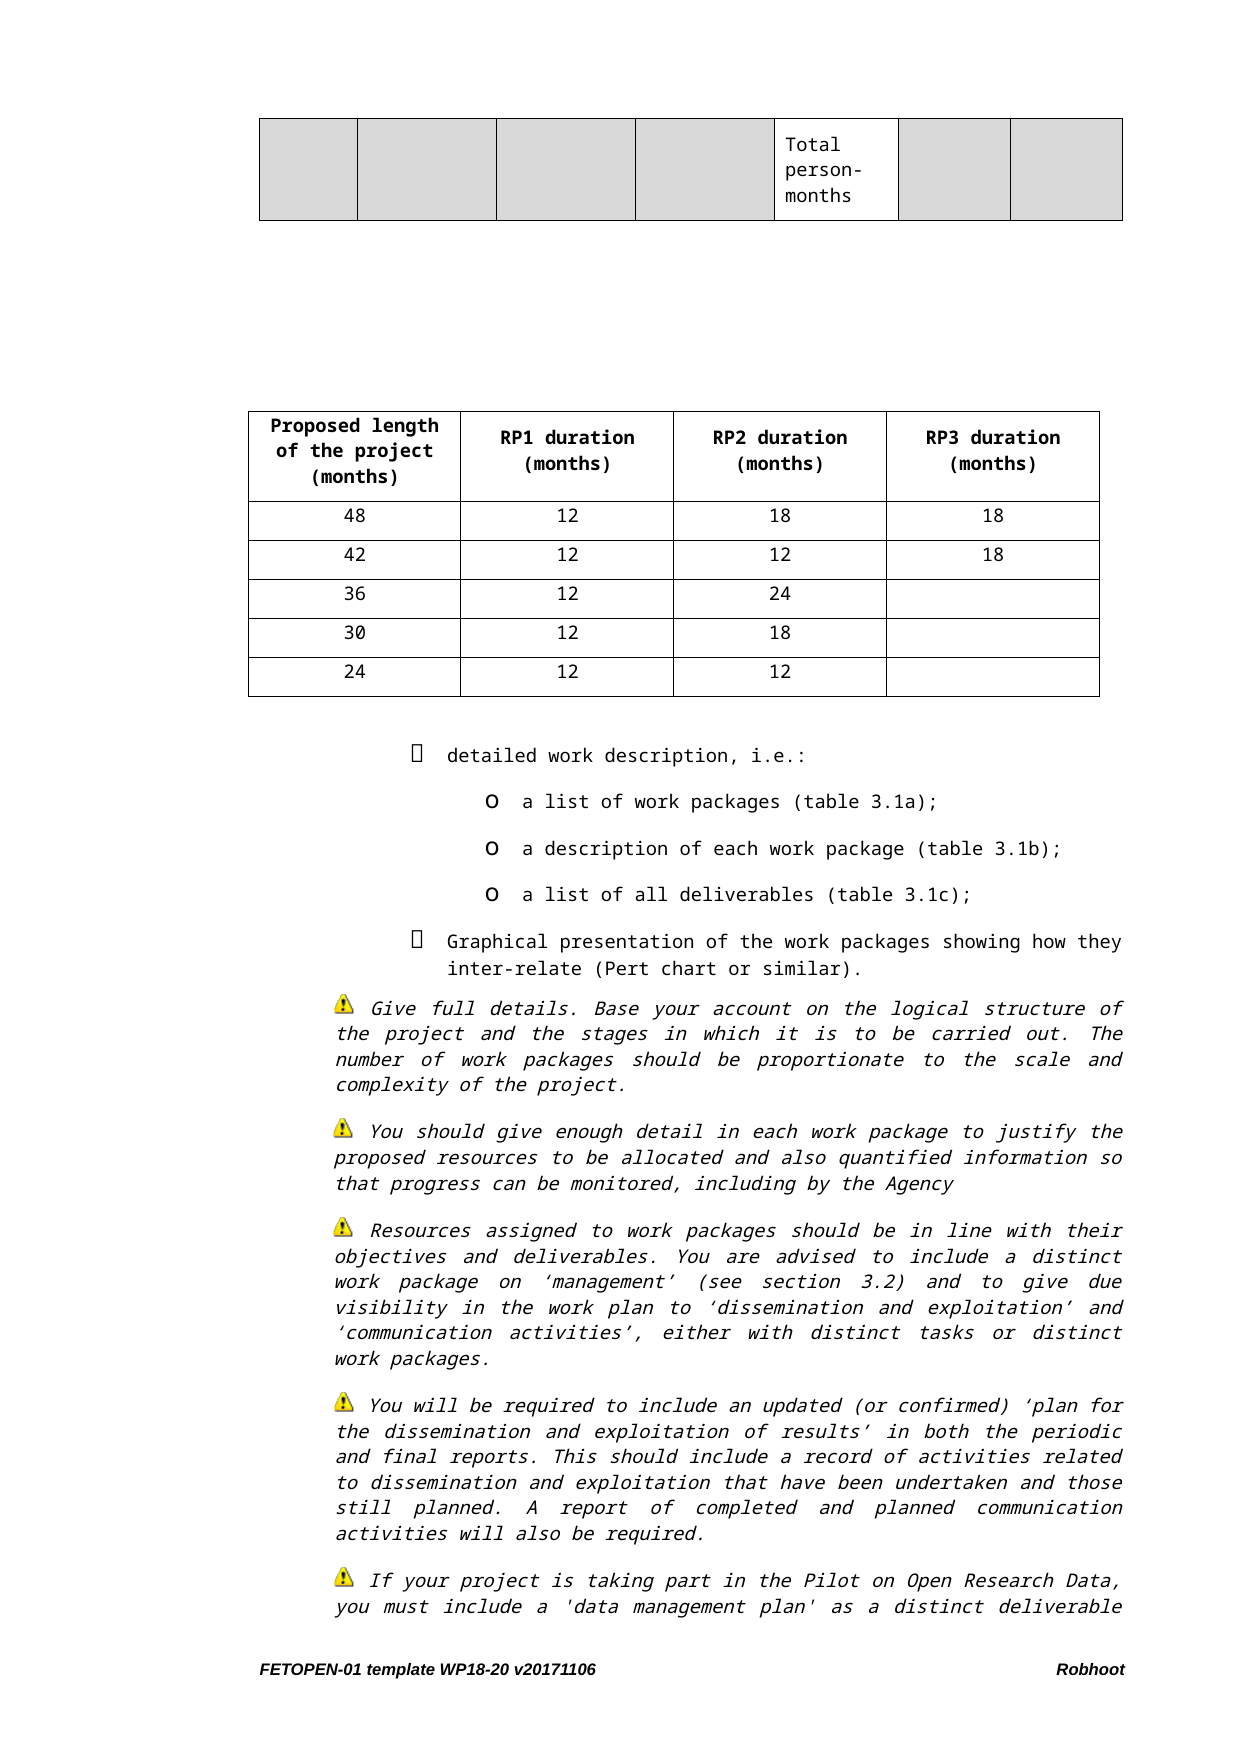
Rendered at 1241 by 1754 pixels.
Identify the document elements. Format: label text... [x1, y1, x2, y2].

table_cell 18 [674, 619, 886, 657]
table_cell [358, 119, 496, 220]
table_cell [887, 580, 1099, 618]
picture [333, 1216, 355, 1238]
table_cell [497, 119, 635, 220]
text You will be required to include an updated (or confirmed) ‘plan for the dissemination and exploitation of results’ in both the periodic and final reports. This should include a record of activities related to dissemination and exploitation that have been undertaken and those still planned. A report of completed and planned communication activities will also be required. [334, 1391, 1122, 1546]
list a list of all deliverables (table 3.1c); [484, 875, 1122, 909]
table_cell [887, 658, 1099, 696]
text Give full details. Base your account on the logical structure of the project and the stages in which it is to be carried out. The number of work packages should be proportionate to the scale and complexity of the project. [334, 994, 1122, 1097]
table_cell 30 [249, 619, 460, 657]
table_cell 18 [674, 502, 886, 540]
table_cell 18 [887, 502, 1099, 540]
table_cell [899, 119, 1010, 220]
list detailed work description, i.e.: [409, 735, 1122, 769]
list Graphical presentation of the work packages showing how they inter-relate (Pert chart or similar). [409, 922, 1122, 981]
text If your project is taking part in the Pilot on Open Research Data, you must include a 'data management plan' as a distinct deliverable [334, 1566, 1122, 1619]
table_cell 12 [461, 580, 673, 618]
table_cell 18 [887, 541, 1099, 579]
text Resources assigned to work packages should be in line with their objectives and deliverables. You are advised to include a distinct work package on ‘management’ (see section 3.2) and to give due visibility in the work plan to ‘dissemination and exploitation’ and ‘communication activities’, either with distinct tasks or distinct work packages. [333, 1216, 1122, 1371]
table_header Proposed length of the project (months) [249, 412, 460, 501]
table_cell 12 [461, 658, 673, 696]
table_cell 36 [249, 580, 460, 618]
table_cell [260, 119, 357, 220]
table_cell 12 [461, 619, 673, 657]
picture [334, 1391, 356, 1413]
table_cell 12 [674, 658, 886, 696]
table_cell 12 [461, 502, 673, 540]
table_cell 24 [249, 658, 460, 696]
table_cell [1011, 119, 1122, 220]
table_cell [636, 119, 774, 220]
table_cell 12 [461, 541, 673, 579]
table_cell Total person- months [775, 119, 898, 220]
table_header RP1 duration (months) [461, 412, 673, 501]
table_cell 12 [674, 541, 886, 579]
text You should give enough detail in each work package to justify the proposed resources to be allocated and also quantified information so that progress can be monitored, including by the Agency [333, 1118, 1122, 1195]
picture [334, 1566, 356, 1588]
table_header RP3 duration (months) [887, 412, 1099, 501]
picture [333, 1117, 355, 1139]
table_cell 42 [249, 541, 460, 579]
list a list of work packages (table 3.1a); [484, 782, 1122, 816]
table_cell 24 [674, 580, 886, 618]
table_cell [887, 619, 1099, 657]
picture [334, 993, 356, 1015]
table_header RP2 duration (months) [674, 412, 886, 501]
list a description of each work package (table 3.1b); [484, 828, 1122, 862]
table_cell 48 [249, 502, 460, 540]
